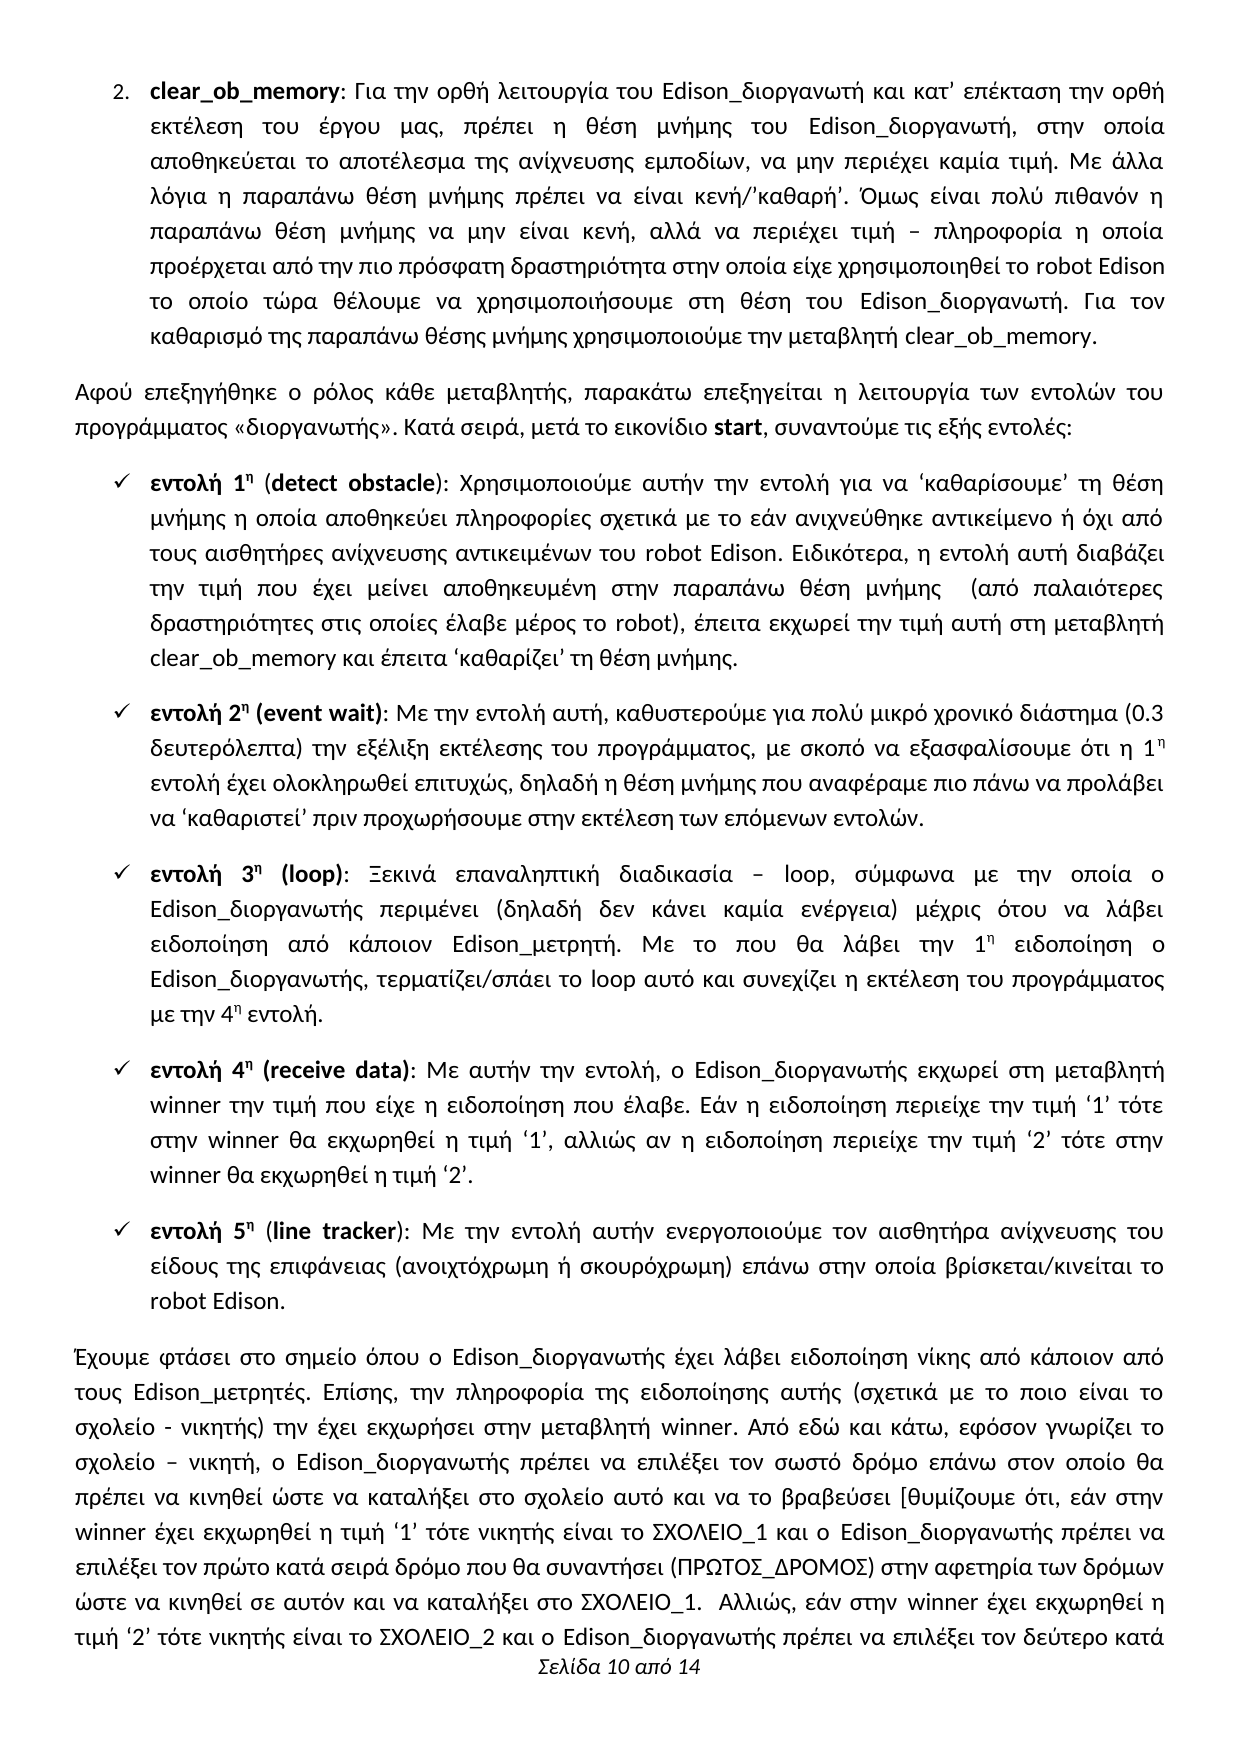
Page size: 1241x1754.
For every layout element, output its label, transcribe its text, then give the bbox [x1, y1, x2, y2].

list εντολή 4η (receive data): Με αυτήν την εντολή, ο Edison_διοργανωτής εκχωρεί στη μεταβλητή winner την τιμή που είχε η ειδοποίηση που έλαβε. Εάν η ειδοποίηση περιείχε την τιμή ‘1’ τότε στην winner θα εκχωρηθεί η τιμή ‘1’, αλλιώς αν η ειδοποίηση περιείχε την τιμή ‘2’ τότε στην winner θα εκχωρηθεί η τιμή ‘2’. [112, 1054, 1165, 1190]
list clear_ob_memory: Για την ορθή λειτουργία του Edison_διοργανωτή και κατ’ επέκταση την ορθή εκτέλεση του έργου μας, πρέπει η θέση μνήμης του Edison_διοργανωτή, στην οποία αποθηκεύεται το αποτέλεσμα της ανίχνευσης εμποδίων, να μην περιέχει καμία τιμή. Με άλλα λόγια η παραπάνω θέση μνήμης πρέπει να είναι κενή/’καθαρή’. Όμως είναι πολύ πιθανόν η παραπάνω θέση μνήμης να μην είναι κενή, αλλά να περιέχει τιμή – πληροφορία η οποία προέρχεται από την πιο πρόσφατη δραστηριότητα στην οποία είχε χρησιμοποιηθεί το robot Edison το οποίο τώρα θέλουμε να χρησιμοποιήσουμε στη θέση του Edison_διοργανωτή. Για τον καθαρισμό της παραπάνω θέσης μνήμης χρησιμοποιούμε την μεταβλητή clear_ob_memory. [112, 75, 1165, 351]
list εντολή 3η (loop): Ξεκινά επαναληπτική διαδικασία – loop, σύμφωνα με την οποία ο Edison_διοργανωτής περιμένει (δηλαδή δεν κάνει καμία ενέργεια) μέχρις ότου να λάβει ειδοποίηση από κάποιον Edison_μετρητή. Με το που θα λάβει την 1η ειδοποίηση ο Edison_διοργανωτής, τερματίζει/σπάει το loop αυτό και συνεχίζει η εκτέλεση του προγράμματος με την 4η εντολή. [112, 858, 1165, 1029]
list εντολή 2η (event wait): Με την εντολή αυτή, καθυστερούμε για πολύ μικρό χρονικό διάστημα (0.3 δευτερόλεπτα) την εξέλιξη εκτέλεσης του προγράμματος, με σκοπό να εξασφαλίσουμε ότι η 1η εντολή έχει ολοκληρωθεί επιτυχώς, δηλαδή η θέση μνήμης που αναφέραμε πιο πάνω να προλάβει να ‘καθαριστεί’ πριν προχωρήσουμε στην εκτέλεση των επόμενων εντολών. [112, 697, 1165, 833]
list εντολή 5η (line tracker): Με την εντολή αυτήν ενεργοποιούμε τον αισθητήρα ανίχνευσης του είδους της επιφάνειας (ανοιχτόχρωμη ή σκουρόχρωμη) επάνω στην οποία βρίσκεται/κινείται το robot Edison. [112, 1215, 1165, 1316]
list εντολή 1η (detect obstacle): Χρησιμοποιούμε αυτήν την εντολή για να ‘καθαρίσουμε’ τη θέση μνήμης η οποία αποθηκεύει πληροφορίες σχετικά με το εάν ανιχνεύθηκε αντικείμενο ή όχι από τους αισθητήρες ανίχνευσης αντικειμένων του robot Edison. Ειδικότερα, η εντολή αυτή διαβάζει την τιμή που έχει μείνει αποθηκευμένη στην παραπάνω θέση μνήμης (από παλαιότερες δραστηριότητες στις οποίες έλαβε μέρος το robot), έπειτα εκχωρεί την τιμή αυτή στη μεταβλητή clear_ob_memory και έπειτα ‘καθαρίζει’ τη θέση μνήμης. [112, 467, 1165, 672]
text Αφού επεξηγήθηκε ο ρόλος κάθε μεταβλητής, παρακάτω επεξηγείται η λειτουργία των εντολών του προγράμματος «διοργανωτής». Κατά σειρά, μετά το εικονίδιο start, συναντούμε τις εξής εντολές: [75, 376, 1165, 441]
text Έχουμε φτάσει στο σημείο όπου ο Edison_διοργανωτής έχει λάβει ειδοποίηση νίκης από κάποιον από τους Edison_μετρητές. Επίσης, την πληροφορία της ειδοποίησης αυτής (σχετικά με το ποιο είναι το σχολείο - νικητής) την έχει εκχωρήσει στην μεταβλητή winner. Από εδώ και κάτω, εφόσον γνωρίζει το σχολείο – νικητή, ο Edison_διοργανωτής πρέπει να επιλέξει τον σωστό δρόμο επάνω στον οποίο θα πρέπει να κινηθεί ώστε να καταλήξει στο σχολείο αυτό και να το βραβεύσει [θυμίζουμε ότι, εάν στην winner έχει εκχωρηθεί η τιμή ‘1’ τότε νικητής είναι το ΣΧΟΛΕΙΟ_1 και ο Edison_διοργανωτής πρέπει να επιλέξει τον πρώτο κατά σειρά δρόμο που θα συναντήσει (ΠΡΩΤΟΣ_ΔΡΟΜΟΣ) στην αφετηρία των δρόμων ώστε να κινηθεί σε αυτόν και να καταλήξει στο ΣΧΟΛΕΙΟ_1. Αλλιώς, εάν στην winner έχει εκχωρηθεί η τιμή ‘2’ τότε νικητής είναι το ΣΧΟΛΕΙΟ_2 και ο Edison_διοργανωτής πρέπει να επιλέξει τον δεύτερο κατά [75, 1341, 1165, 1651]
